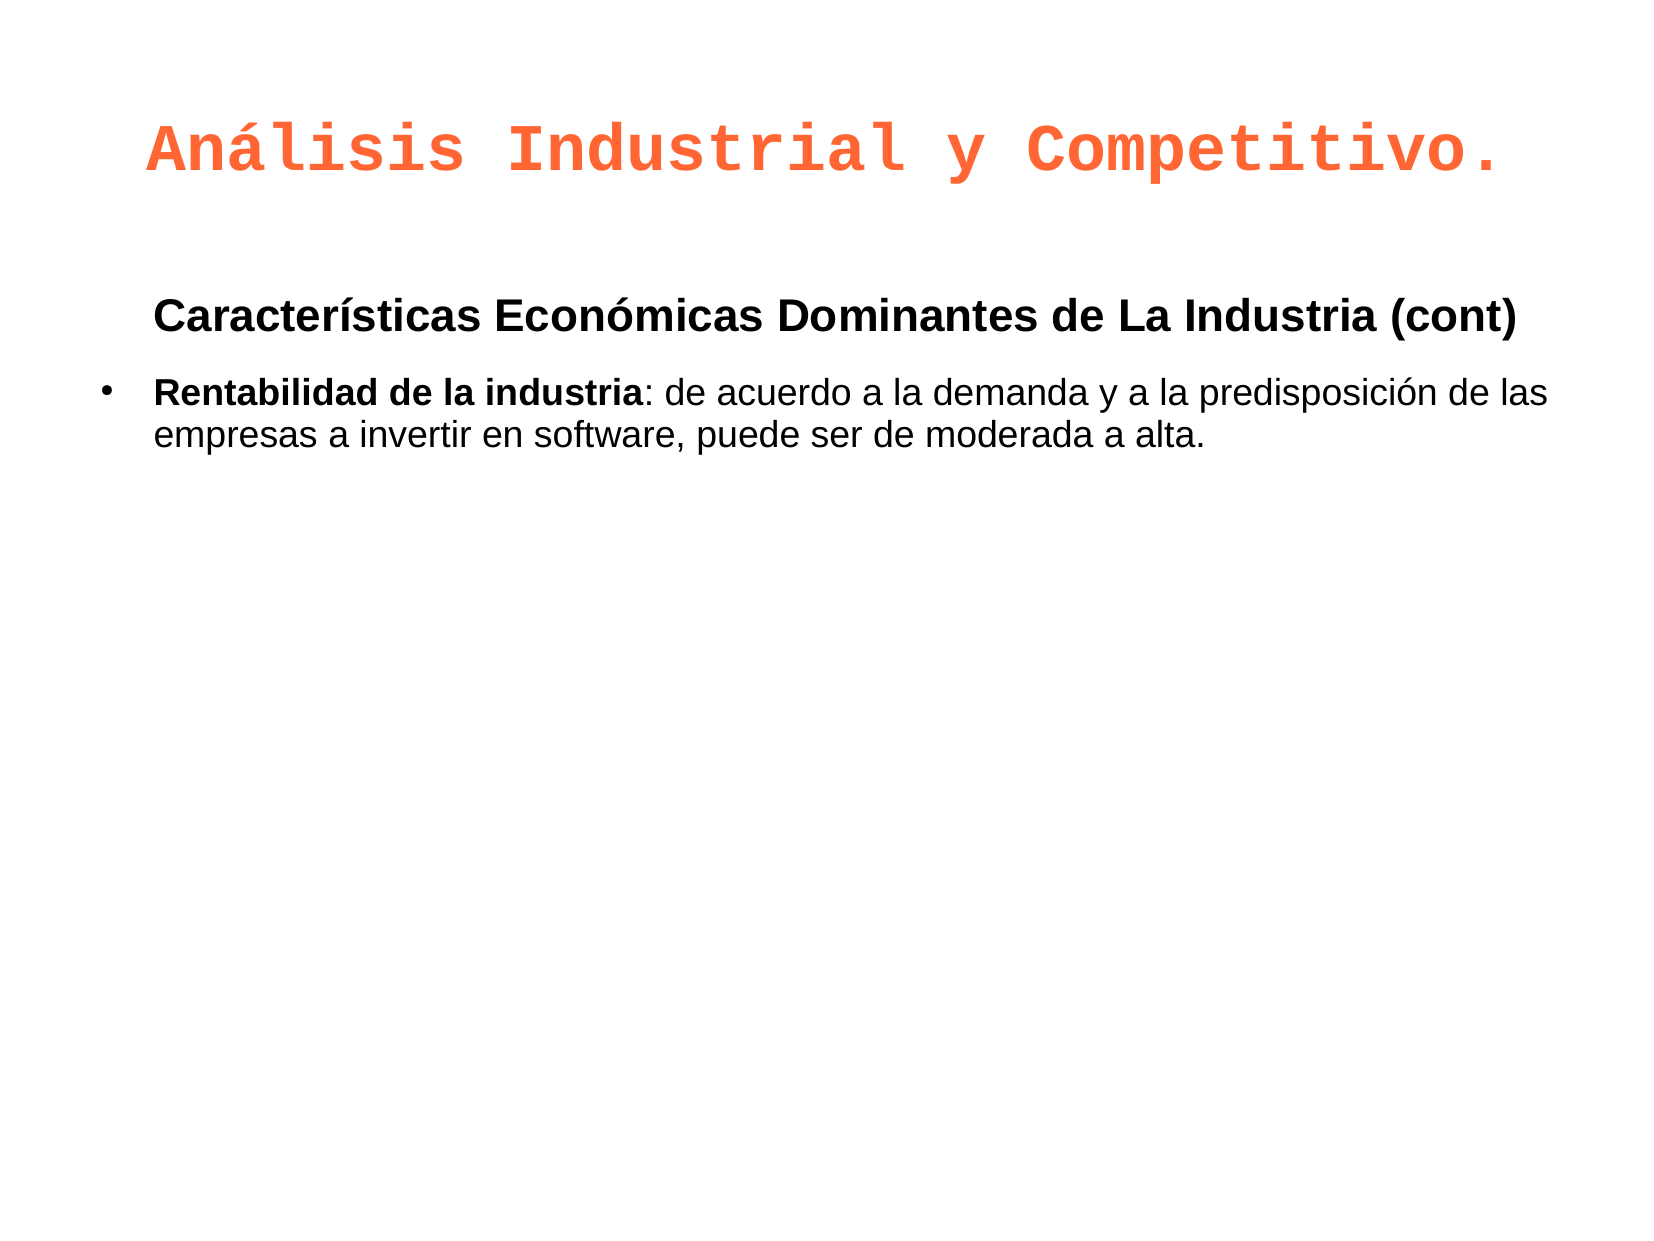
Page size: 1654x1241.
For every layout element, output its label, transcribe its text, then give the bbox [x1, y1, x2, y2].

list Características Económicas Dominantes de La Industria (cont) Rentabilidad de la industria: de acuerdo a la demanda y a la predisposición de las empresas a invertir en software, puede ser de moderada a alta. [82, 290, 1571, 1094]
title Análisis Industrial y Competitivo. [82, 56, 1571, 250]
